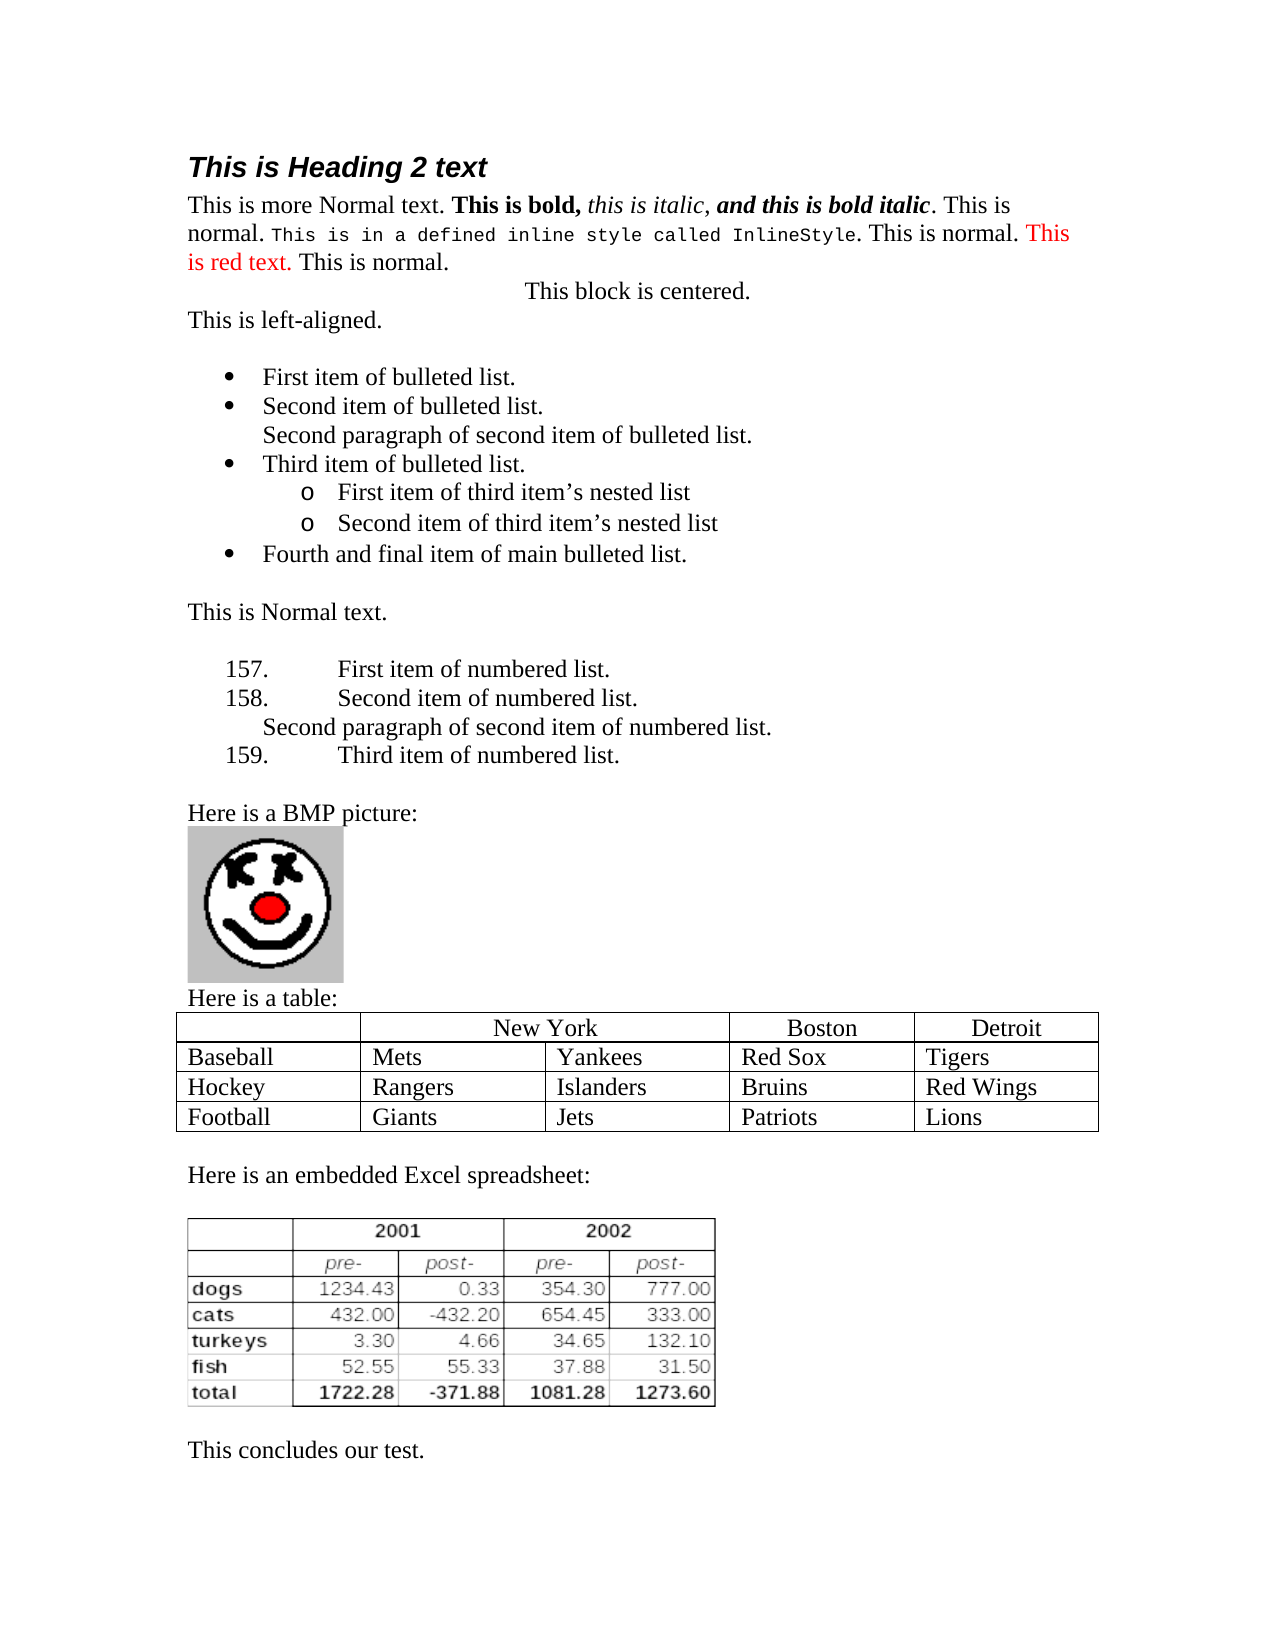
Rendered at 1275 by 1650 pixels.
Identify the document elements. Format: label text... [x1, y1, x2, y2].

text Here is a BMP picture: [187, 798, 1087, 827]
table_header Detroit [915, 1013, 1098, 1041]
table_cell Rangers [361, 1072, 545, 1101]
list First item of numbered list. [225, 654, 1087, 683]
text This is left-aligned. [187, 305, 1087, 334]
text Here is an embedded Excel spreadsheet: [187, 1161, 1087, 1189]
subtitle This is Heading 2 text [187, 150, 1087, 183]
table_cell Red Wings [915, 1072, 1098, 1101]
table_header Boston [730, 1013, 914, 1041]
list First item of bulleted list. [225, 362, 1087, 391]
table_cell Baseball [177, 1043, 360, 1071]
text This is more Normal text. This is bold, this is italic, and this is bold italic. This is normal. This is in a defined inline style called InlineStyle. This is normal. This is red text. This is normal. [187, 190, 1087, 276]
list Second item of bulleted list. [225, 391, 1087, 420]
table_cell Red Sox [730, 1043, 914, 1071]
text This is Normal text. [187, 597, 1087, 625]
table_cell Mets [361, 1043, 545, 1071]
table_header New York [361, 1013, 729, 1041]
table_cell Giants [361, 1102, 545, 1131]
text This block is centered. [187, 276, 1087, 305]
table_cell Bruins [730, 1072, 914, 1101]
list Third item of bulleted list. [225, 449, 1087, 477]
text Second paragraph of second item of bulleted list. [262, 420, 1087, 449]
text Here is a table: [187, 983, 1087, 1012]
table_cell Tigers [915, 1043, 1098, 1071]
list First item of third item’s nested list [300, 477, 1087, 508]
list Second item of third item’s nested list [300, 508, 1087, 539]
table_cell Hockey [177, 1072, 360, 1101]
table_header [177, 1013, 360, 1041]
list Fourth and final item of main bulleted list. [225, 539, 1087, 568]
list Second item of numbered list. [225, 683, 1087, 712]
table_cell Jets [546, 1102, 729, 1131]
text Second paragraph of second item of numbered list. [262, 712, 1087, 740]
table_cell Islanders [546, 1072, 729, 1101]
text This concludes our test. [187, 1435, 1087, 1464]
table_cell Patriots [730, 1102, 914, 1131]
picture [187, 826, 344, 983]
table_cell Yankees [546, 1043, 729, 1071]
list Third item of numbered list. [225, 740, 1087, 769]
table_cell Lions [915, 1102, 1098, 1131]
table_cell Football [177, 1102, 360, 1131]
